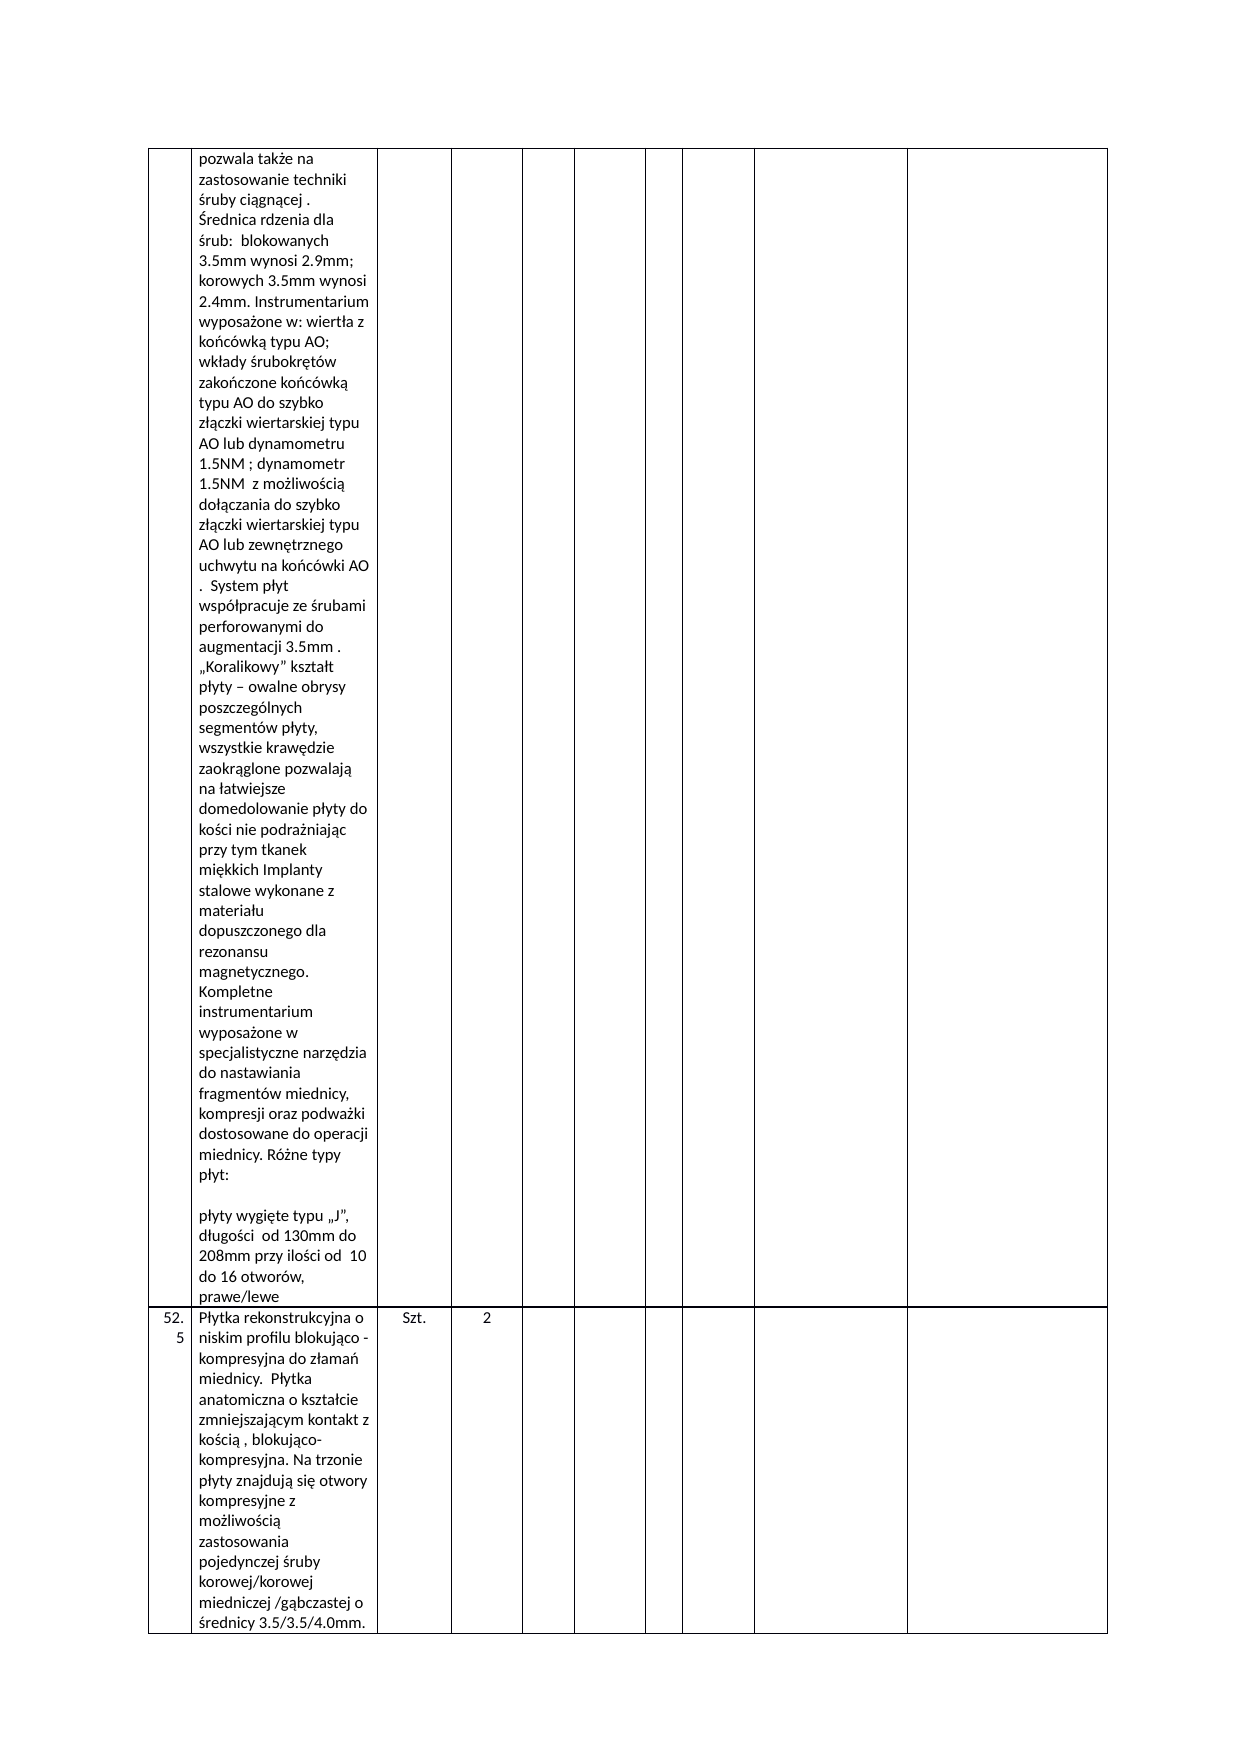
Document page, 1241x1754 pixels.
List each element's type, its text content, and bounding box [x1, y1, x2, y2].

table_cell [908, 149, 1107, 1306]
table_cell [683, 149, 754, 1306]
table_cell pozwala także na zastosowanie techniki śruby ciągnącej . Średnica rdzenia dla śrub: blokowanych 3.5mm wynosi 2.9mm; korowych 3.5mm wynosi 2.4mm. Instrumentarium wyposażone w: wiertła z końcówką typu AO; wkłady śrubokrętów zakończone końcówką typu AO do szybko złączki wiertarskiej typu AO lub dynamometru 1.5NM ; dynamometr 1.5NM z możliwością dołączania do szybko złączki wiertarskiej typu AO lub zewnętrznego uchwytu na końcówki AO . System płyt współpracuje ze śrubami perforowanymi do augmentacji 3.5mm . „Koralikowy” kształt płyty – owalne obrysy poszczególnych segmentów płyty, wszystkie krawędzie zaokrąglone pozwalają na łatwiejsze domedolowanie płyty do kości nie podrażniając przy tym tkanek miękkich Implanty stalowe wykonane z materiału dopuszczonego dla rezonansu magnetycznego. Kompletne instrumentarium wyposażone w specjalistyczne narzędzia do nastawiania fragmentów miednicy, kompresji oraz podważki dostosowane do operacji miednicy. Różne typy płyt: płyty wygięte typu „J”, długości od 130mm do 208mm przy ilości od 10 do 16 otworów, prawe/lewe [192, 149, 377, 1306]
table_cell [452, 149, 522, 1306]
table_cell [523, 149, 574, 1306]
table_cell 2 [452, 1308, 522, 1632]
table_cell [575, 149, 645, 1306]
table_cell Płytka rekonstrukcyjna o niskim profilu blokująco - kompresyjna do złamań miednicy. Płytka anatomiczna o kształcie zmniejszającym kontakt z kością , blokująco-kompresyjna. Na trzonie płyty znajdują się otwory kompresyjne z możliwością zastosowania pojedynczej śruby korowej/korowej miedniczej /gąbczastej o średnicy 3.5/3.5/4.0mm. [192, 1308, 377, 1632]
table_cell [908, 1308, 1107, 1632]
table_cell [683, 1308, 754, 1632]
table_cell [755, 149, 907, 1306]
table_cell [755, 1308, 907, 1632]
table_cell [523, 1308, 574, 1632]
table_cell [646, 1308, 682, 1632]
table_cell [378, 149, 451, 1306]
table_cell 52.5 [149, 1308, 191, 1632]
table_cell [646, 149, 682, 1306]
table_cell [575, 1308, 645, 1632]
table_cell Szt. [378, 1308, 451, 1632]
table_cell [149, 149, 191, 1306]
